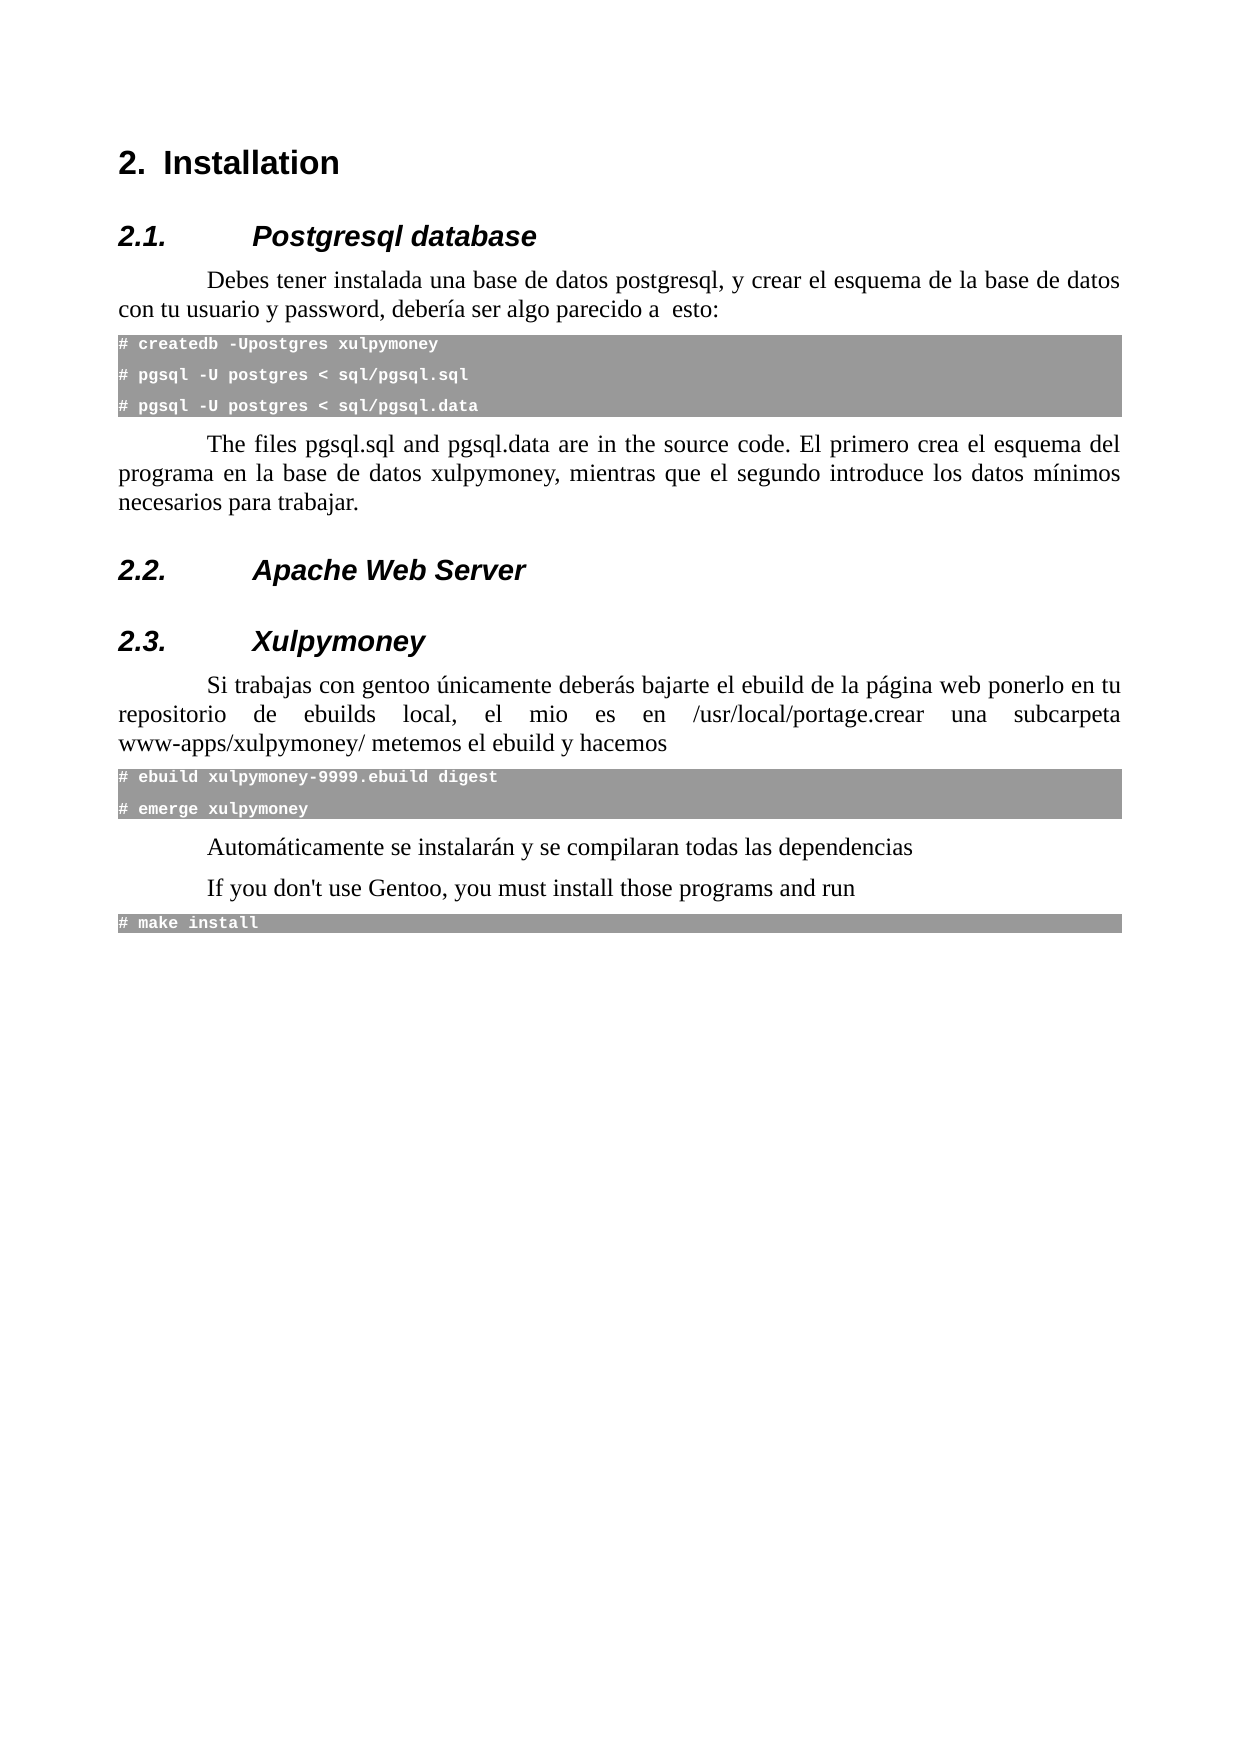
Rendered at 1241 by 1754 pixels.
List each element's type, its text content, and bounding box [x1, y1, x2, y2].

text Si trabajas con gentoo únicamente deberás bajarte el ebuild de la página web ponerlo en tu repositorio de ebuilds local, el mio es en /usr/local/portage.crear una subcarpeta www-apps/xulpymoney/ metemos el ebuild y hacemos [118, 670, 1122, 756]
text # ebuild xulpymoney-9999.ebuild digest [118, 769, 1122, 788]
text Automáticamente se instalarán y se compilaran todas las dependencias [118, 832, 1122, 860]
text Debes tener instalada una base de datos postgresql, y crear el esquema de la base de datos con tu usuario y password, debería ser algo parecido a esto: [118, 265, 1122, 323]
text # make install [118, 914, 1122, 933]
subtitle Installation [118, 143, 1122, 182]
text # pgsql -U postgres < sql/pgsql.data [118, 398, 1122, 417]
text # createdb -Upostgres xulpymoney [118, 335, 1122, 354]
text # emerge xulpymoney [118, 800, 1122, 819]
text # pgsql -U postgres < sql/pgsql.sql [118, 367, 1122, 386]
subtitle Xulpymoney [118, 624, 1122, 658]
text The files pgsql.sql and pgsql.data are in the source code. El primero crea el esquema del programa en la base de datos xulpymoney, mientras que el segundo introduce los datos mínimos necesarios para trabajar. [118, 429, 1122, 516]
subtitle Postgresql database [118, 219, 1122, 253]
subtitle Apache Web Server [118, 553, 1122, 587]
text If you don't use Gentoo, you must install those programs and run [118, 873, 1122, 902]
